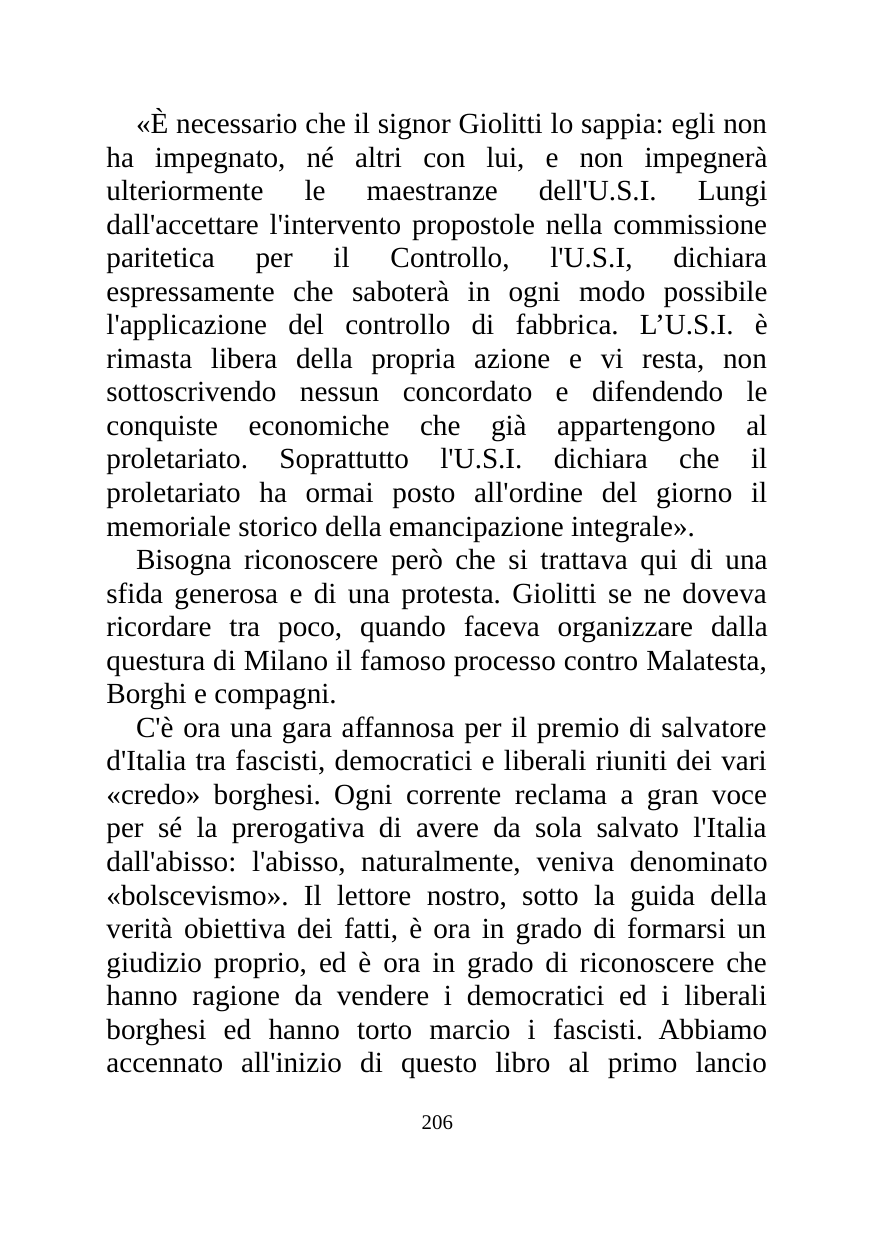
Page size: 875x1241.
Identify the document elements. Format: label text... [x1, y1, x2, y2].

text Bisogna riconoscere però che si trattava qui di una sfida generosa e di una protesta. Giolitti se ne doveva ricordare tra poco, quando faceva organizzare dalla questura di Milano il famoso processo contro Malatesta, Borghi e compagni. [106, 542, 768, 710]
text C'è ora una gara affannosa per il premio di salvatore d'Italia tra fascisti, democratici e liberali riuniti dei vari «credo» borghesi. Ogni corrente reclama a gran voce per sé la prerogativa di avere da sola salvato l'Italia dall'abisso: l'abisso, naturalmente, veniva denominato «bolscevismo». Il lettore nostro, sotto la guida della verità obiettiva dei fatti, è ora in grado di formarsi un giudizio proprio, ed è ora in grado di riconoscere che hanno ragione da vendere i democratici ed i liberali borghesi ed hanno torto marcio i fascisti. Abbiamo accennato all'inizio di questo libro al primo lancio [106, 710, 768, 1079]
text «È necessario che il signor Giolitti lo sappia: egli non ha impegnato, né altri con lui, e non impegnerà ulteriormente le maestranze dell'U.S.I. Lungi dall'accettare l'intervento propostole nella commissione paritetica per il Controllo, l'U.S.I, dichiara espressamente che saboterà in ogni modo possibile l'applicazione del controllo di fabbrica. L’U.S.I. è rimasta libera della propria azione e vi resta, non sottoscrivendo nessun concordato e difendendo le conquiste economiche che già appartengono al proletariato. Soprattutto l'U.S.I. dichiara che il proletariato ha ormai posto all'ordine del giorno il memoriale storico della emancipazione integrale». [106, 106, 768, 542]
